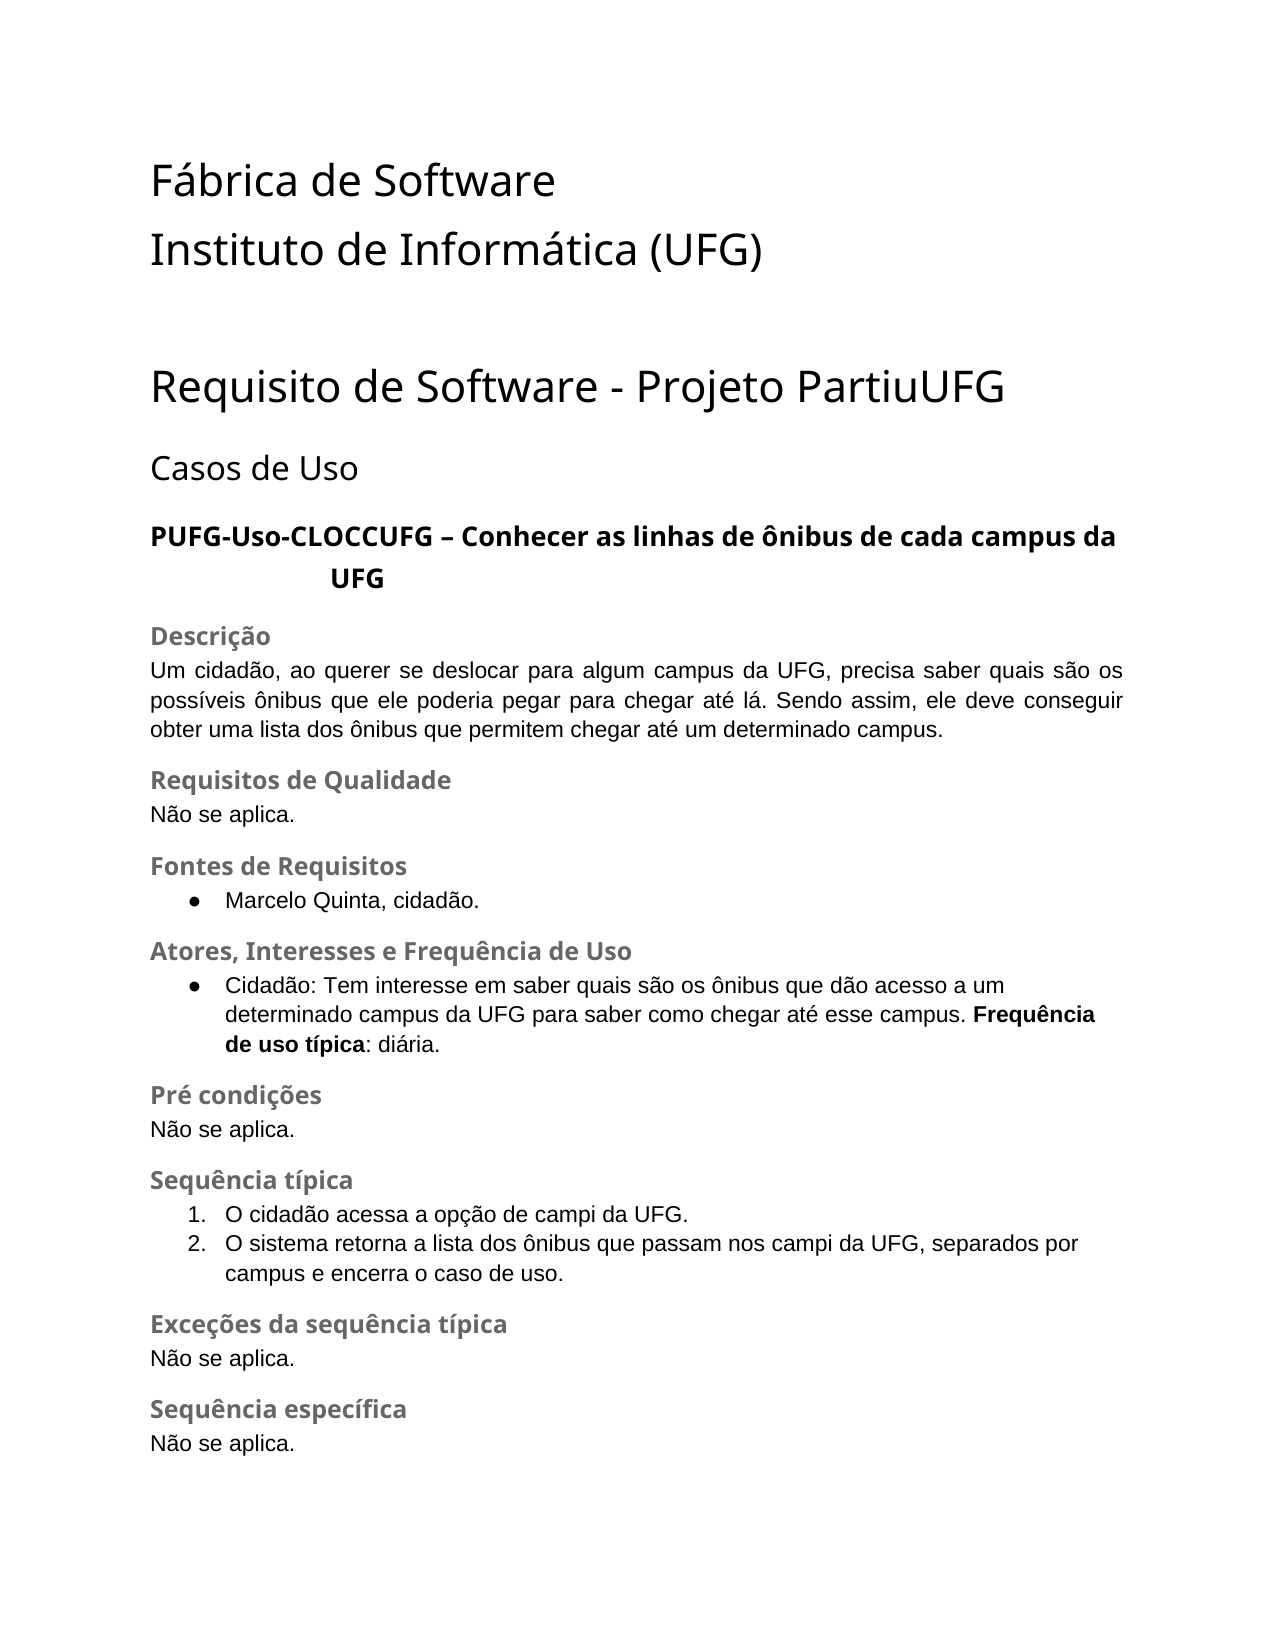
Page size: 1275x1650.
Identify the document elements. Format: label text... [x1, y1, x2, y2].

text Um cidadão, ao querer se deslocar para algum campus da UFG, precisa saber quais são os possíveis ônibus que ele poderia pegar para chegar até lá. Sendo assim, ele deve conseguir obter uma lista dos ônibus que permitem chegar até um determinado campus. [150, 658, 1125, 743]
subtitle Fontes de Requisitos [150, 848, 1125, 882]
subtitle Sequência típica [150, 1163, 1125, 1197]
subtitle Pré condições [150, 1077, 1125, 1111]
subtitle Não se aplica. [150, 1346, 1125, 1371]
title Instituto de Informática (UFG) [150, 218, 1125, 278]
subtitle Atores, Interesses e Frequência de Uso [150, 933, 1125, 967]
list O cidadão acessa a opção de campi da UFG. [187, 1202, 1125, 1227]
text Não se aplica. [150, 802, 1125, 828]
title Requisito de Software - Projeto PartiuUFG [150, 355, 1125, 415]
subtitle Casos de Uso [150, 444, 1125, 490]
subtitle Requisitos de Qualidade [150, 763, 1125, 797]
text Não se aplica. [150, 1431, 1125, 1457]
list O sistema retorna a lista dos ônibus que passam nos campi da UFG, separados por campus e encerra o caso de uso. [187, 1231, 1125, 1286]
subtitle PUFG-Uso-CLOCCUFG – Conhecer as linhas de ônibus de cada campus da UFG [150, 518, 1125, 597]
list Marcelo Quinta, cidadão. [187, 887, 1125, 913]
subtitle Descrição [150, 619, 1125, 653]
title Fábrica de Software [150, 150, 1125, 209]
subtitle Sequência específica [150, 1392, 1125, 1426]
text Não se aplica. [150, 1117, 1125, 1142]
subtitle Exceções da sequência típica [150, 1307, 1125, 1341]
list Cidadão: Tem interesse em saber quais são os ônibus que dão acesso a um determinado campus da UFG para saber como chegar até esse campus. Frequência de uso típica: diária. [187, 973, 1125, 1057]
